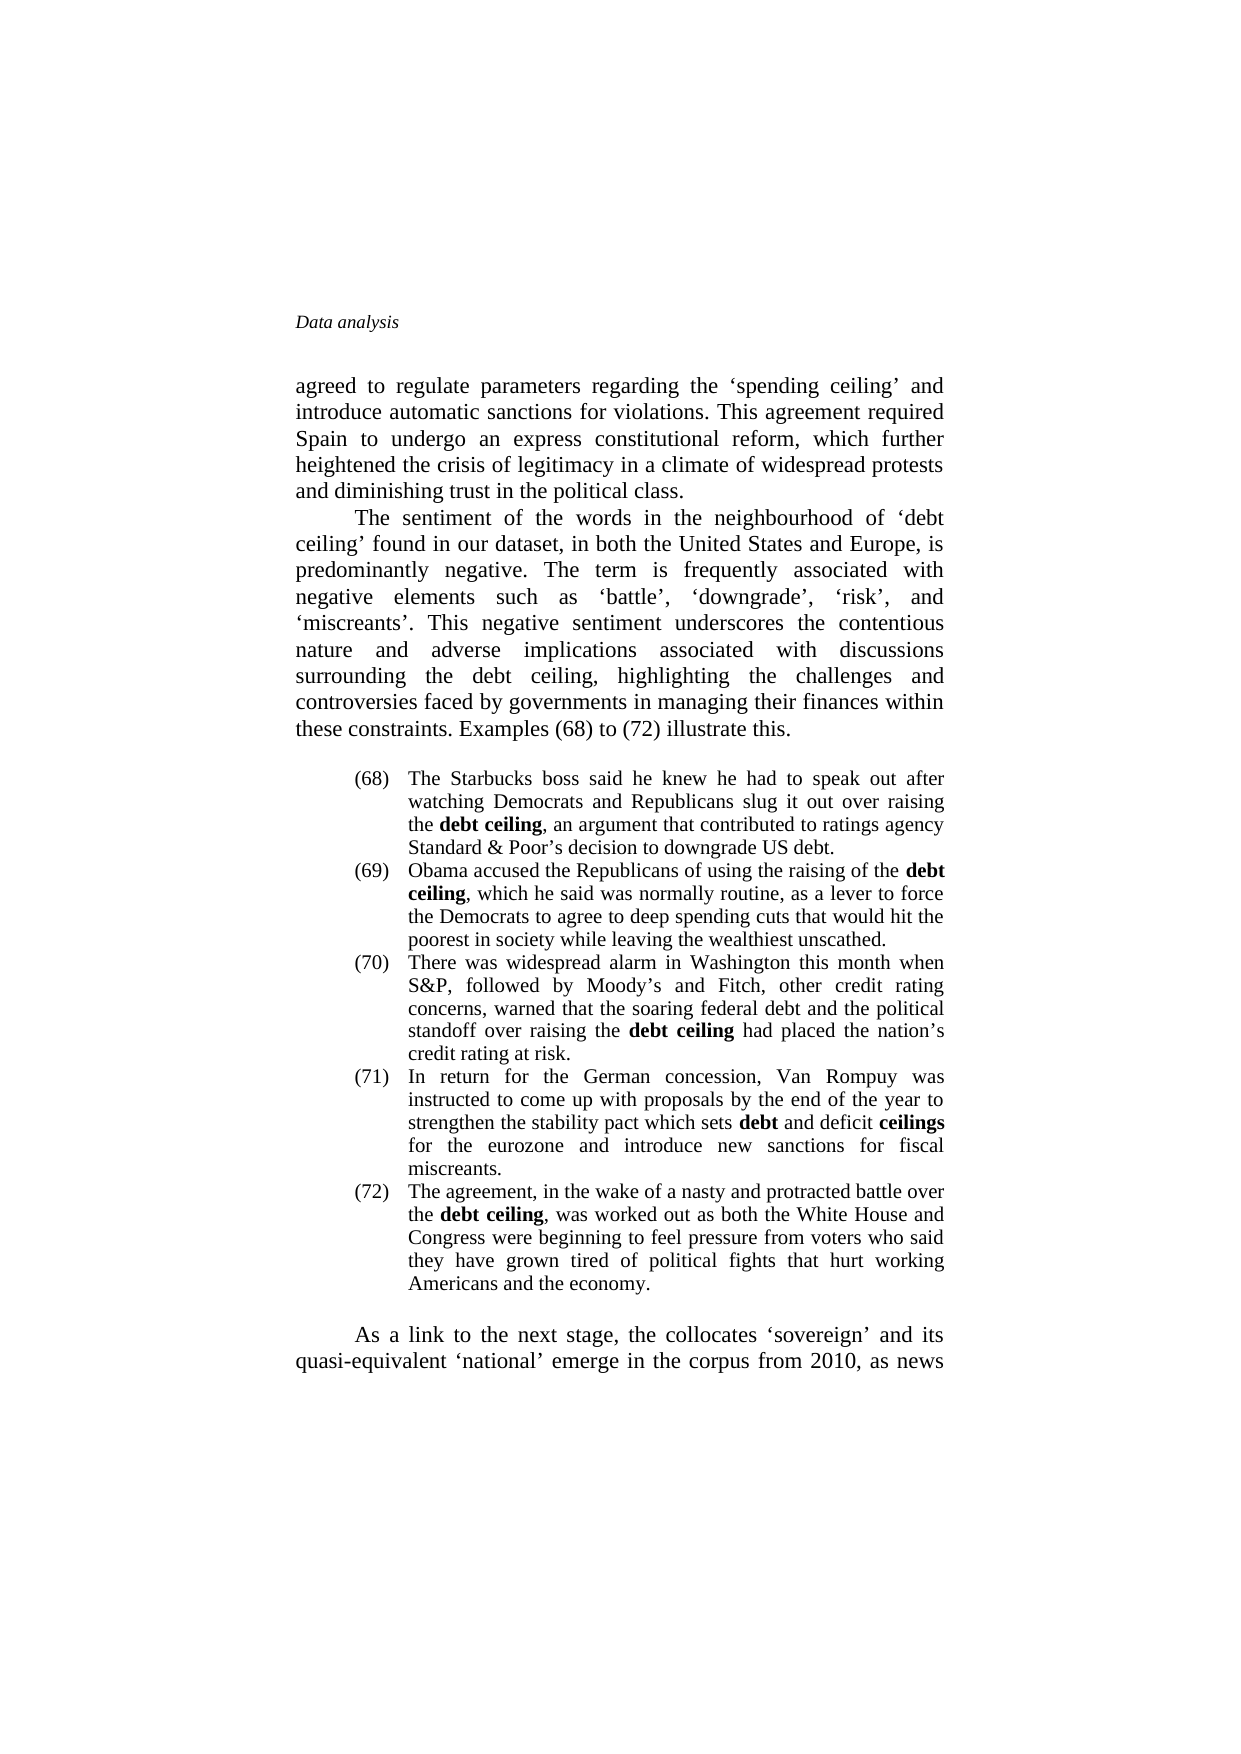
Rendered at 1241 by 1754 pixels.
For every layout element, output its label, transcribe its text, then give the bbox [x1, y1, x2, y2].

text The sentiment of the words in the neighbourhood of ‘debt ceiling’ found in our dataset, in both the United States and Europe, is predominantly negative. The term is frequently associated with negative elements such as ‘battle’, ‘downgrade’, ‘risk’, and ‘miscreants’. This negative sentiment underscores the contentious nature and adverse implications associated with discussions surrounding the debt ceiling, highlighting the challenges and controversies faced by governments in managing their finances within these constraints. Examples (68) to (72) illustrate this. [295, 504, 945, 741]
text agreed to regulate parameters regarding the ‘spending ceiling’ and introduce automatic sanctions for violations. This agreement required Spain to undergo an express constitutional reform, which further heightened the crisis of legitimacy in a climate of widespread protests and diminishing trust in the political class. [295, 372, 945, 504]
text As a link to the next stage, the collocates ‘sovereign’ and its quasi-equivalent ‘national’ emerge in the corpus from 2010, as news [295, 1321, 945, 1373]
list There was widespread alarm in Washington this month when S&P, followed by Moody’s and Fitch, other credit rating concerns, warned that the soaring federal debt and the political standoff over raising the debt ceiling had placed the nation’s credit rating at risk. [354, 951, 945, 1065]
list Obama accused the Republicans of using the raising of the debt ceiling, which he said was normally routine, as a lever to force the Democrats to agree to deep spending cuts that would hit the poorest in society while leaving the wealthiest unscathed. [354, 859, 945, 951]
list The Starbucks boss said he knew he had to speak out after watching Democrats and Republicans slug it out over raising the debt ceiling, an argument that contributed to ratings agency Standard & Poor’s decision to downgrade US debt. [354, 767, 945, 859]
list The agreement, in the wake of a nasty and protracted battle over the debt ceiling, was worked out as both the White House and Congress were beginning to feel pressure from voters who said they have grown tired of political fights that hurt working Americans and the economy. [354, 1180, 945, 1294]
list In return for the German concession, Van Rompuy was instructed to come up with proposals by the end of the year to strengthen the stability pact which sets debt and deficit ceilings for the eurozone and introduce new sanctions for fiscal miscreants. [354, 1065, 945, 1180]
